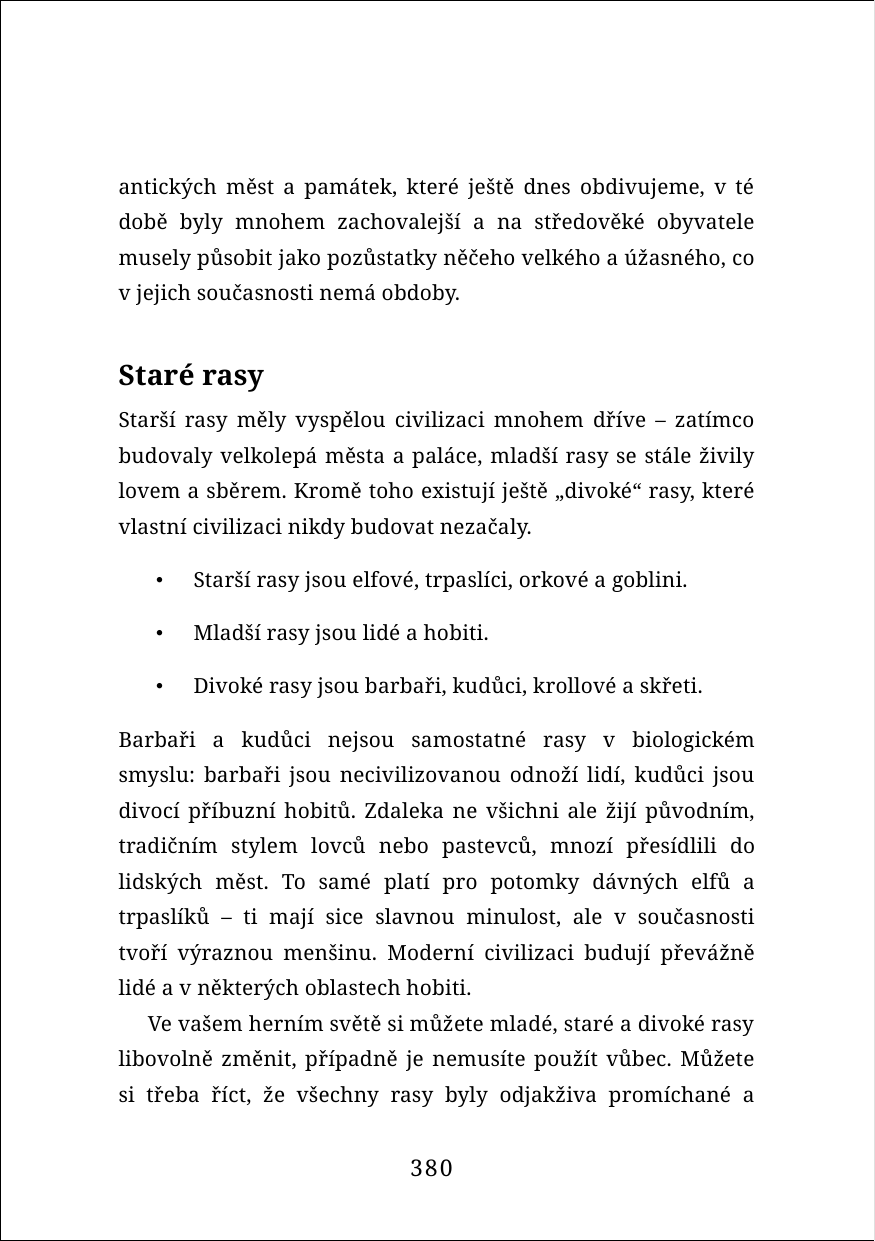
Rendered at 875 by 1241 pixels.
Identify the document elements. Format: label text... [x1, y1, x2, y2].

subtitle Staré rasy [118, 355, 756, 393]
text Starší rasy měly vyspělou civilizaci mnohem dříve – zatímco budovaly velkolepá města a paláce, mladší rasy se stále živily lovem a sběrem. Kromě toho existují ještě „divoké“ rasy, které vlastní civilizaci nikdy budovat nezačaly. [118, 405, 756, 540]
list Divoké rasy jsou barbaři, kudůci, krollové a skřeti. [156, 672, 756, 700]
list Starší rasy jsou elfové, trpaslíci, orkové a goblini. [156, 565, 756, 593]
list Mladší rasy jsou lidé a hobiti. [156, 618, 756, 647]
text antických měst a památek, které ještě dnes obdivujeme, v té době byly mnohem zachovalejší a na středověké obyvatele musely působit jako pozůstatky něčeho velkého a úžasného, co v jejich současnosti nemá obdoby. [118, 172, 756, 307]
text Barbaři a kudůci nejsou samostatné rasy v biologickém smyslu: barbaři jsou necivilizovanou odnoží lidí, kudůci jsou divocí příbuzní hobitů. Zdaleka ne všichni ale žijí původním, tradičním stylem lovců nebo pastevců, mnozí přesídlili do lidských měst. To samé platí pro potomky dávných elfů a trpaslíků – ti mají sice slavnou minulost, ale v současnosti tvoří výraznou menšinu. Moderní civilizaci budují převážně lidé a v některých oblastech hobiti. Ve vašem herním světě si můžete mladé, staré a divoké rasy libovolně změnit, případně je nemusíte použít vůbec. Můžete si třeba říct, že všechny rasy byly odjakživa promíchané a [118, 725, 756, 1108]
